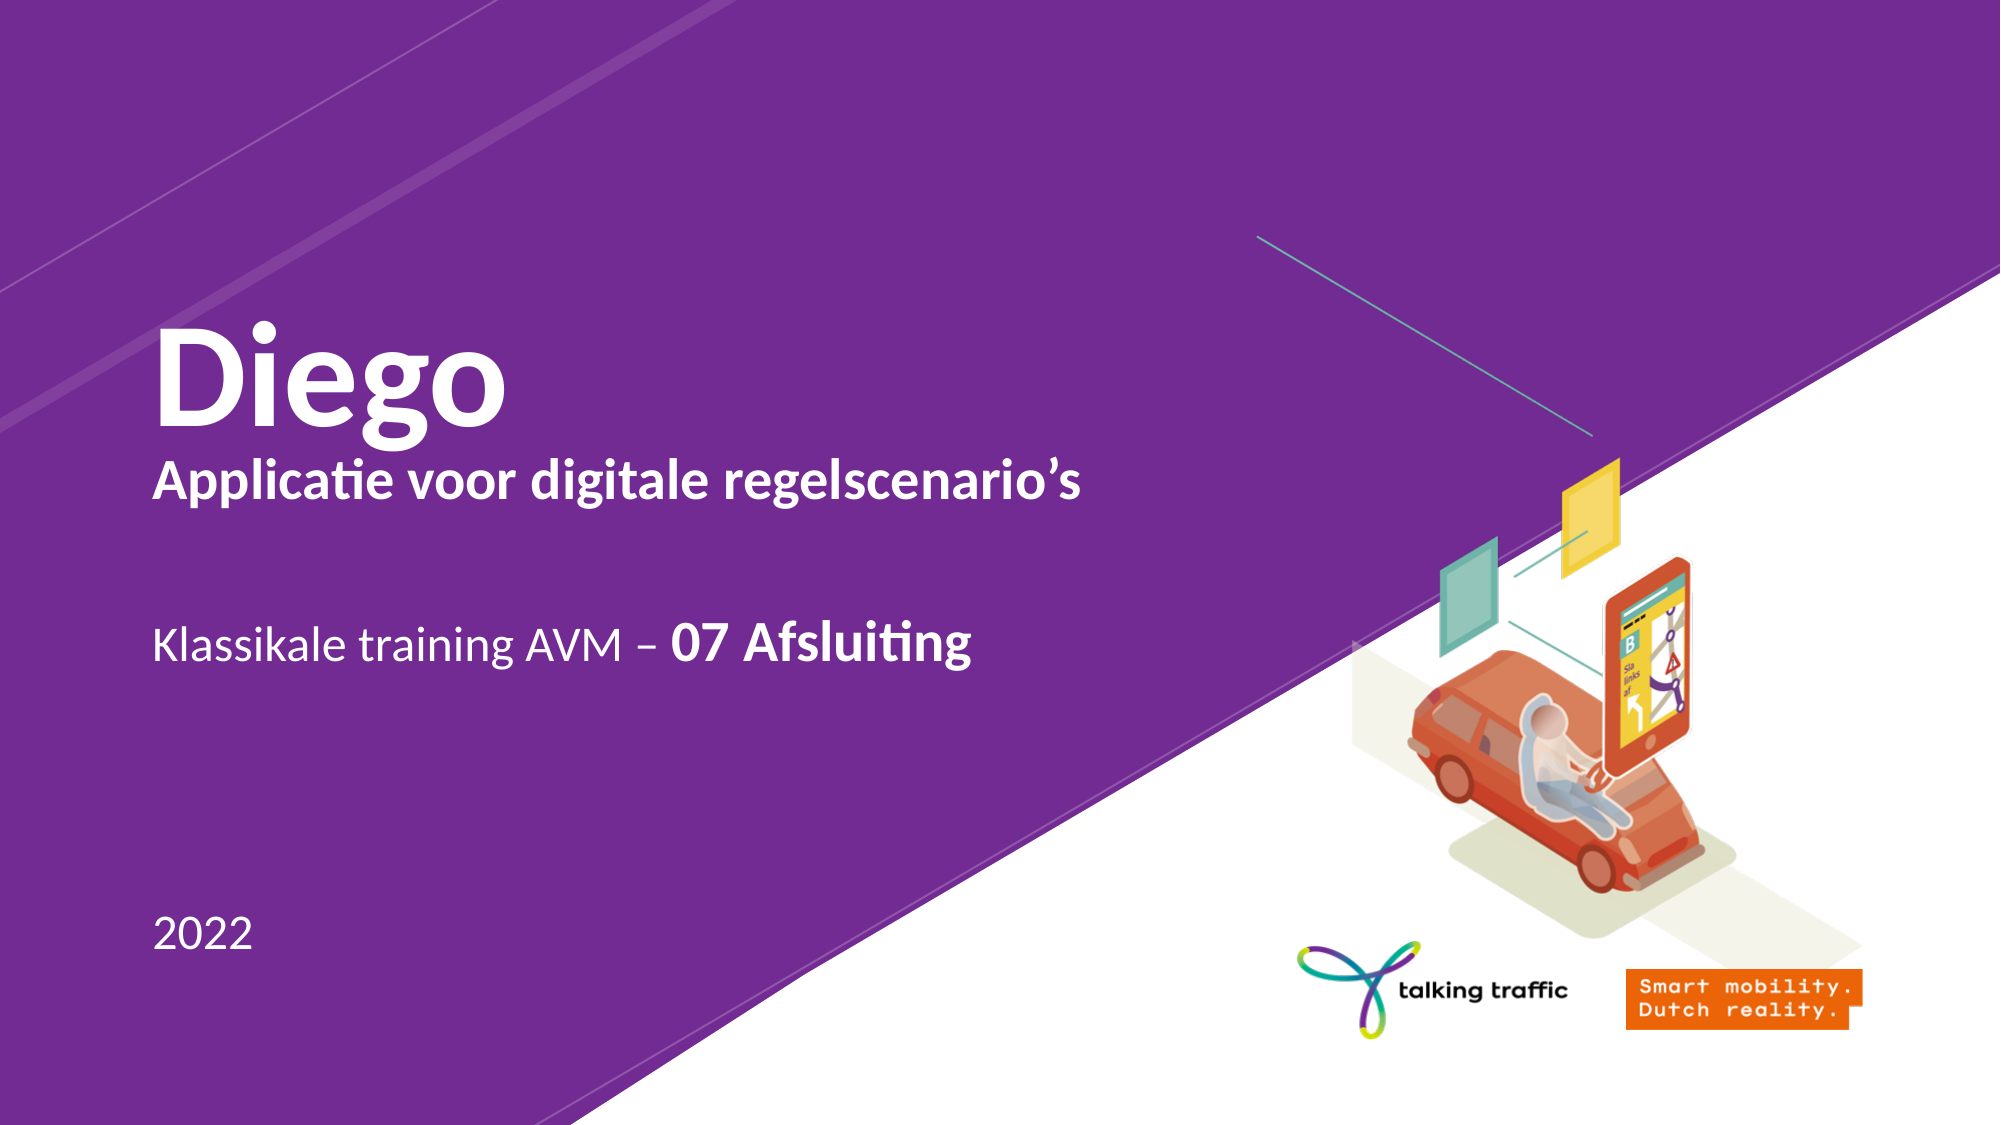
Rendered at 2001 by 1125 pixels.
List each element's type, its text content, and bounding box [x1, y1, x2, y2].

subtitle Klassikale training AVM – 07 Afsluiting 2022 [137, 518, 1638, 791]
title Diego Applicatie voor digitale regelscenario’s [137, 184, 1638, 518]
